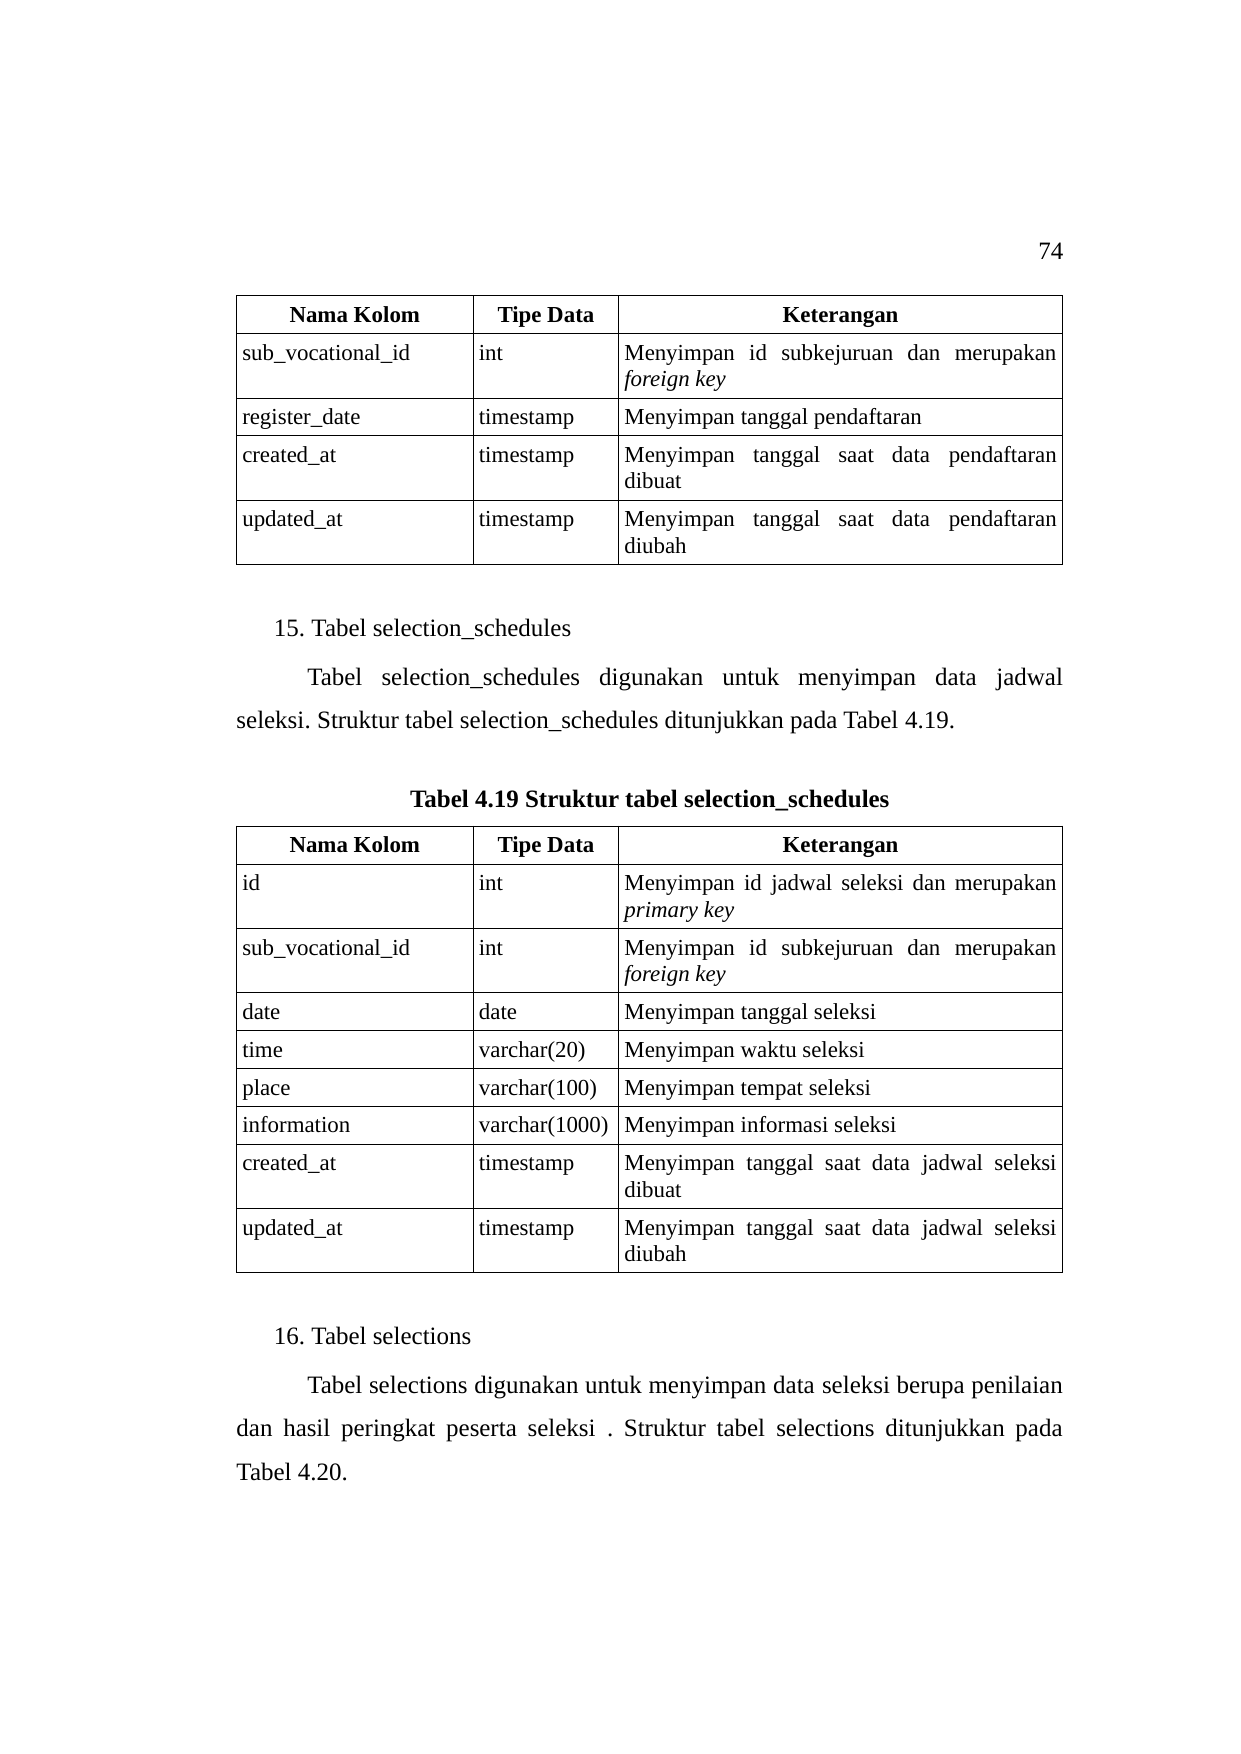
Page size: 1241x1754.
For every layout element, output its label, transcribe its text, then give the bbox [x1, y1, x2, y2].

table_cell information [237, 1107, 473, 1144]
table_cell Menyimpan id subkejuruan dan merupakan foreign key [619, 334, 1062, 397]
table_cell Menyimpan tanggal pendaftaran [619, 399, 1062, 435]
table_cell date [237, 993, 473, 1030]
table_cell int [474, 865, 618, 928]
list Tabel selection_schedules [274, 613, 1063, 642]
table_cell id [237, 865, 473, 928]
table_cell place [237, 1069, 473, 1106]
text Tabel selections digunakan untuk menyimpan data seleksi berupa penilaian dan hasil peringkat peserta seleksi . Struktur tabel selections ditunjukkan pada Tabel 4.20. [236, 1370, 1063, 1485]
table_cell sub_vocational_id [237, 334, 473, 397]
table_cell Menyimpan id jadwal seleksi dan merupakan primary key [619, 865, 1062, 928]
text Tabel selection_schedules digunakan untuk menyimpan data jadwal seleksi. Struktur tabel selection_schedules ditunjukkan pada Tabel 4.19. [236, 662, 1063, 734]
table_cell register_date [237, 399, 473, 435]
table_cell int [474, 334, 618, 397]
table_cell Menyimpan informasi seleksi [619, 1107, 1062, 1144]
table_cell Menyimpan tanggal saat data pendaftaran dibuat [619, 436, 1062, 499]
table_cell timestamp [474, 436, 618, 499]
table_cell varchar(100) [474, 1069, 618, 1106]
table_header Keterangan [619, 296, 1062, 333]
table_cell date [474, 993, 618, 1030]
table_cell Menyimpan tanggal saat data jadwal seleksi diubah [619, 1209, 1062, 1272]
table_cell Menyimpan waktu seleksi [619, 1031, 1062, 1068]
table_cell varchar(20) [474, 1031, 618, 1068]
table_cell timestamp [474, 501, 618, 564]
table_cell updated_at [237, 501, 473, 564]
table_cell Menyimpan tanggal saat data jadwal seleksi dibuat [619, 1145, 1062, 1208]
table_cell timestamp [474, 1145, 618, 1208]
table_cell timestamp [474, 1209, 618, 1272]
table_cell time [237, 1031, 473, 1068]
table_cell sub_vocational_id [237, 929, 473, 992]
table_cell created_at [237, 1145, 473, 1208]
table_cell updated_at [237, 1209, 473, 1272]
table_header Keterangan [619, 827, 1062, 863]
table_cell timestamp [474, 399, 618, 435]
table_header Nama Kolom [237, 296, 473, 333]
table_cell Menyimpan tempat seleksi [619, 1069, 1062, 1106]
table_cell int [474, 929, 618, 992]
table_header Tipe Data [474, 827, 618, 863]
table_cell varchar(1000) [474, 1107, 618, 1144]
table_cell Menyimpan tanggal seleksi [619, 993, 1062, 1030]
table_header Tipe Data [474, 296, 618, 333]
table_cell Menyimpan id subkejuruan dan merupakan foreign key [619, 929, 1062, 992]
table_header Nama Kolom [237, 827, 473, 863]
list Tabel selections [274, 1321, 1063, 1350]
text Tabel 4.19 Struktur tabel selection_schedules [236, 784, 1063, 813]
table_cell Menyimpan tanggal saat data pendaftaran diubah [619, 501, 1062, 564]
table_cell created_at [237, 436, 473, 499]
